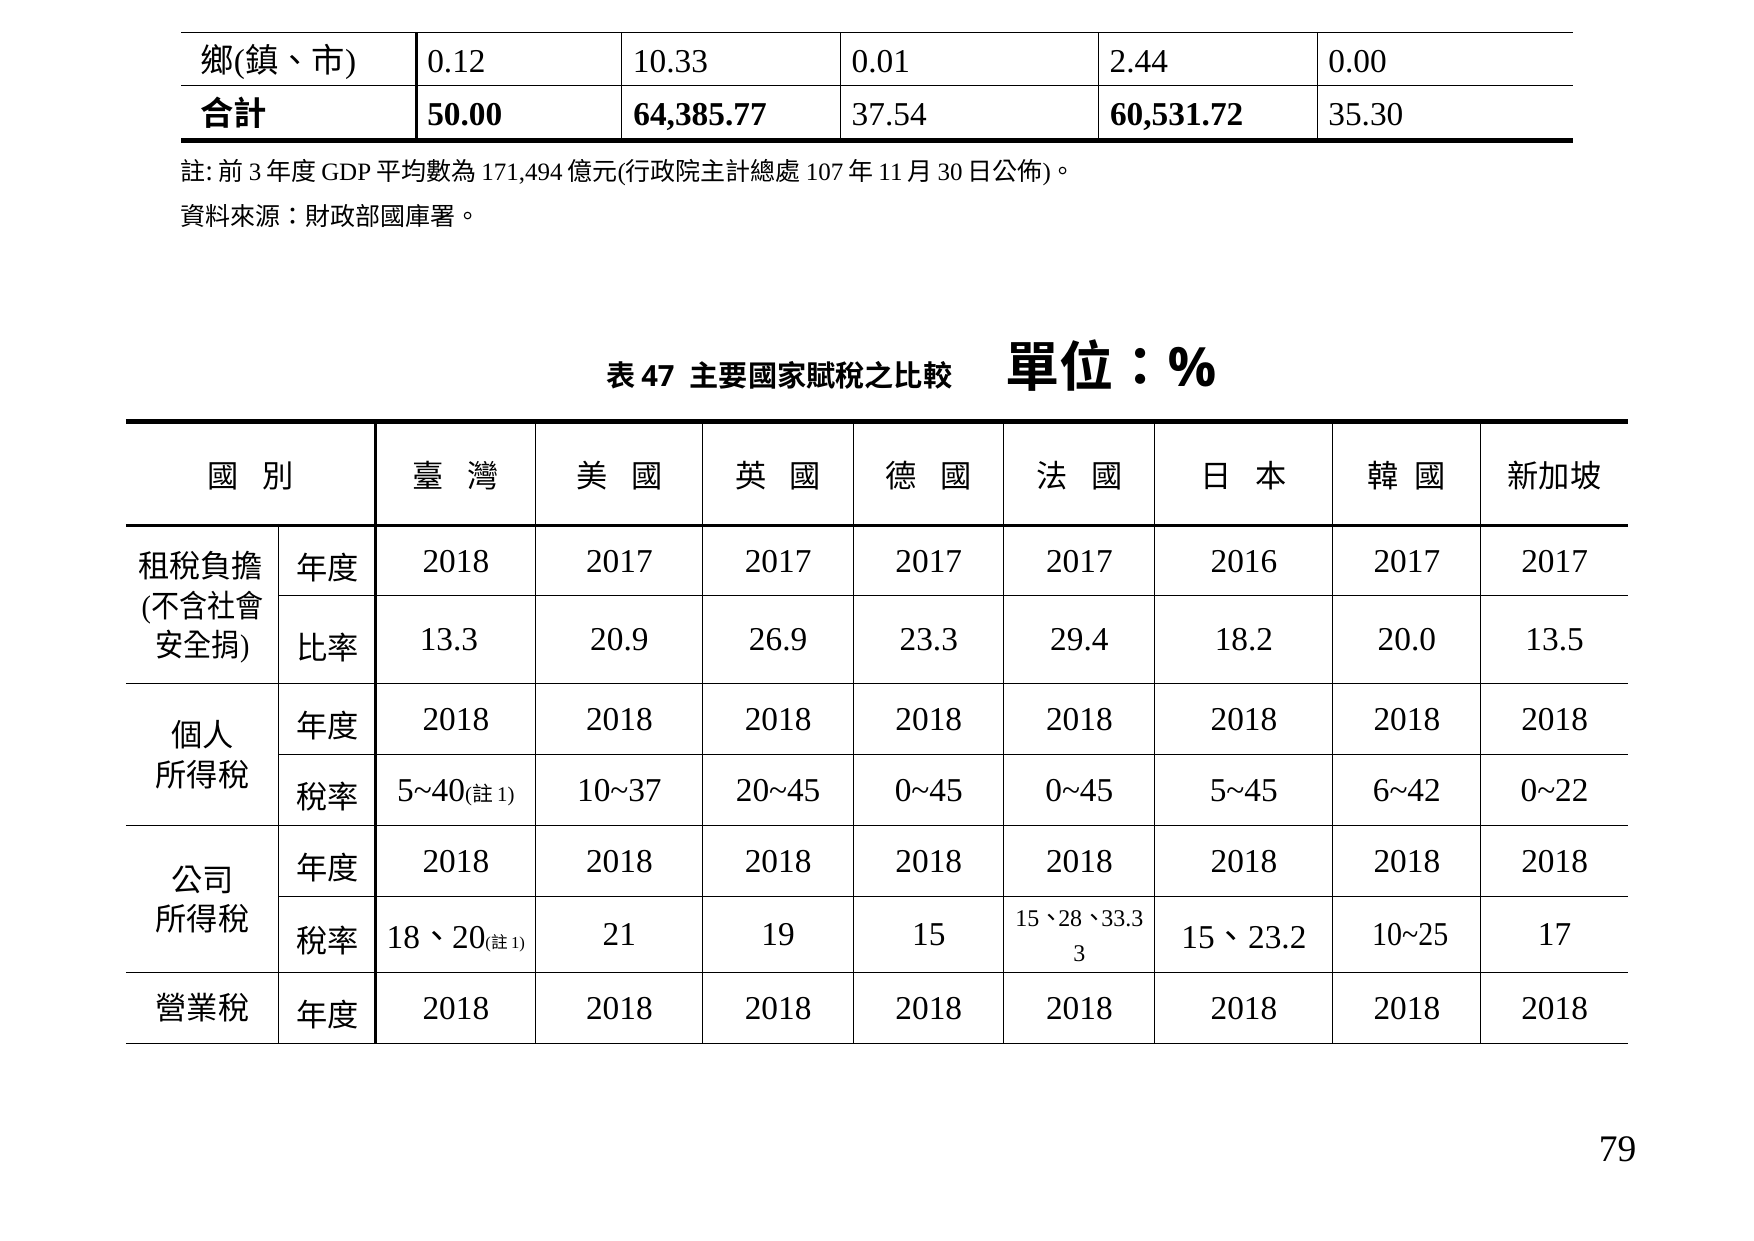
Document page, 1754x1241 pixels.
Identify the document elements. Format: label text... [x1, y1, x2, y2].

table_cell 20.9 [536, 596, 702, 683]
table_cell 26.9 [703, 596, 853, 683]
table_cell 0~22 [1481, 755, 1628, 825]
table_cell 稅率 [279, 755, 374, 825]
table_cell 2018 [536, 973, 702, 1043]
table_header 美 國 [536, 424, 702, 524]
table_cell 17 [1481, 897, 1628, 972]
table_cell 2017 [1004, 527, 1154, 595]
table_cell 比率 [279, 596, 374, 683]
table_cell 合計 [181, 86, 415, 138]
table_cell 2018 [1155, 826, 1332, 896]
table_cell 年度 [279, 973, 374, 1043]
table_cell 0.12 [418, 33, 621, 85]
table_cell 2018 [1481, 826, 1628, 896]
table_cell 64,385.77 [622, 86, 840, 138]
table_cell 0.00 [1318, 33, 1573, 85]
table_cell 2018 [1333, 684, 1480, 754]
table_cell 37.54 [841, 86, 1098, 138]
table_cell 年度 [279, 527, 374, 595]
table_cell 21 [536, 897, 702, 972]
table_cell 年度 [279, 826, 374, 896]
table_cell 15、28、33.33 [1004, 897, 1154, 972]
table_cell 2018 [1333, 973, 1480, 1043]
table_cell 2017 [703, 527, 853, 595]
table_cell 2018 [854, 973, 1003, 1043]
table_cell 15 [854, 897, 1003, 972]
table_cell 2018 [854, 826, 1003, 896]
table_cell 13.5 [1481, 596, 1628, 683]
table_cell 2016 [1155, 527, 1332, 595]
table_cell 2018 [1004, 973, 1154, 1043]
table_cell 19 [703, 897, 853, 972]
text 註: 前3年度GDP平均數為171,494億元(行政院主計總處107年11月30日公佈)。 [181, 154, 1595, 187]
table_cell 2018 [377, 527, 535, 595]
table_cell 15、23.2 [1155, 897, 1332, 972]
table_cell 2018 [1004, 684, 1154, 754]
table_cell 2018 [1155, 684, 1332, 754]
table_cell 29.4 [1004, 596, 1154, 683]
table_cell 年度 [279, 684, 374, 754]
table_cell 2018 [377, 684, 535, 754]
table_cell 營業稅 [126, 973, 278, 1043]
table_header 韓 國 [1333, 424, 1480, 524]
table_cell 23.3 [854, 596, 1003, 683]
table_cell 2017 [1333, 527, 1480, 595]
table_cell 18、20(註1) [377, 897, 535, 972]
table_cell 2017 [1481, 527, 1628, 595]
table_cell 2018 [703, 973, 853, 1043]
table_cell 6~42 [1333, 755, 1480, 825]
table_cell 10.33 [622, 33, 840, 85]
table_cell 0~45 [1004, 755, 1154, 825]
table_cell 13.3 [377, 596, 535, 683]
table_cell 2018 [536, 684, 702, 754]
table_cell 2018 [854, 684, 1003, 754]
table_cell 租稅負擔(不含社會安全捐) [126, 527, 278, 683]
table_cell 2018 [1481, 973, 1628, 1043]
table_cell 0.01 [841, 33, 1098, 85]
table_header 英 國 [703, 424, 853, 524]
table_cell 2018 [377, 973, 535, 1043]
table_cell 35.30 [1318, 86, 1573, 138]
table_cell 2018 [1481, 684, 1628, 754]
table_cell 公司 所得稅 [126, 826, 278, 972]
table_cell 2018 [536, 826, 702, 896]
table_cell 60,531.72 [1099, 86, 1317, 138]
table_cell 5~40(註1) [377, 755, 535, 825]
table_header 法 國 [1004, 424, 1154, 524]
table_header 國 別 [126, 424, 374, 524]
table_cell 2018 [703, 684, 853, 754]
text 資料來源：財政部國庫署。 [181, 198, 1595, 232]
table_header 日 本 [1155, 424, 1332, 524]
table_cell 20.0 [1333, 596, 1480, 683]
table_cell 鄉(鎮、市) [181, 33, 415, 85]
table_cell 2017 [854, 527, 1003, 595]
subtitle 表47 主要國家賦稅之比較 單位：% [118, 307, 1636, 419]
table_cell 2017 [536, 527, 702, 595]
table_cell 2018 [703, 826, 853, 896]
table_cell 稅率 [279, 897, 374, 972]
table_header 臺 灣 [377, 424, 535, 524]
table_cell 0~45 [854, 755, 1003, 825]
table_cell 2018 [1004, 826, 1154, 896]
table_cell 2018 [1333, 826, 1480, 896]
table_cell 5~45 [1155, 755, 1332, 825]
table_header 德 國 [854, 424, 1003, 524]
table_cell 10~37 [536, 755, 702, 825]
table_cell 18.2 [1155, 596, 1332, 683]
table_cell 2018 [1155, 973, 1332, 1043]
table_cell 2.44 [1099, 33, 1317, 85]
table_cell 2018 [377, 826, 535, 896]
table_cell 20~45 [703, 755, 853, 825]
table_header 新加坡 [1481, 424, 1628, 524]
table_cell 10~25 [1333, 897, 1480, 972]
table_cell 個人 所得稅 [126, 684, 278, 825]
table_cell 50.00 [418, 86, 621, 138]
